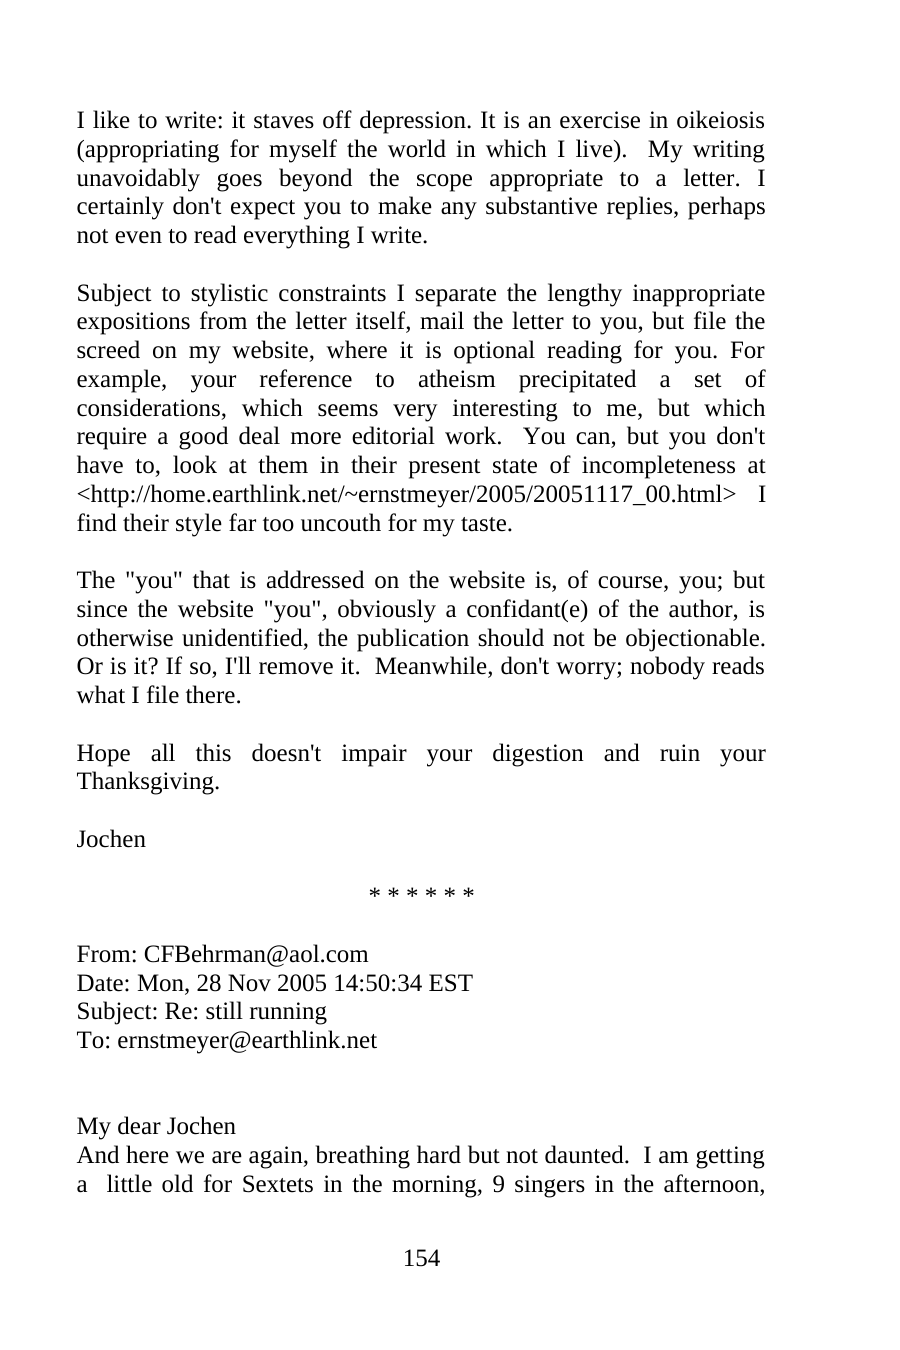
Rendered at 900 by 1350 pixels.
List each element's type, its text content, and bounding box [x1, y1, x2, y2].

text And here we are again, breathing hard but not daunted. I am getting a little old for Sextets in the morning, 9 singers in the afternoon, [76, 1140, 766, 1198]
text From: CFBehrman@aol.com [76, 939, 766, 968]
text Date: Mon, 28 Nov 2005 14:50:34 EST [76, 968, 766, 996]
text I like to write: it staves off depression. It is an exercise in oikeiosis (appropriating for myself the world in which I live). My writing unavoidably goes beyond the scope appropriate to a letter. I certainly don't expect you to make any substantive replies, perhaps not even to read everything I write. [76, 105, 766, 249]
text Hope all this doesn't impair your digestion and ruin your Thanksgiving. [76, 738, 766, 795]
text The "you" that is addressed on the website is, of course, you; but since the website "you", obviously a confidant(e) of the author, is otherwise unidentified, the publication should not be objectionable. Or is it? If so, I'll remove it. Meanwhile, don't worry; nobody reads what I file there. [76, 565, 766, 709]
text To: ernstmeyer@earthlink.net [76, 1025, 766, 1054]
text Jochen [76, 824, 766, 853]
text Subject to stylistic constraints I separate the lengthy inappropriate expositions from the letter itself, mail the letter to you, but file the screed on my website, where it is optional reading for you. For example, your reference to atheism precipitated a set of considerations, which seems very interesting to me, but which require a good deal more editorial work. You can, but you don't have to, look at them in their present state of incompleteness at <http://home.earthlink.net/~ernstmeyer/2005/20051117_00.html> I find their style far too uncouth for my taste. [76, 278, 766, 536]
text My dear Jochen [76, 1111, 766, 1140]
text Subject: Re: still running [76, 996, 766, 1025]
text * * * * * * [76, 881, 766, 910]
